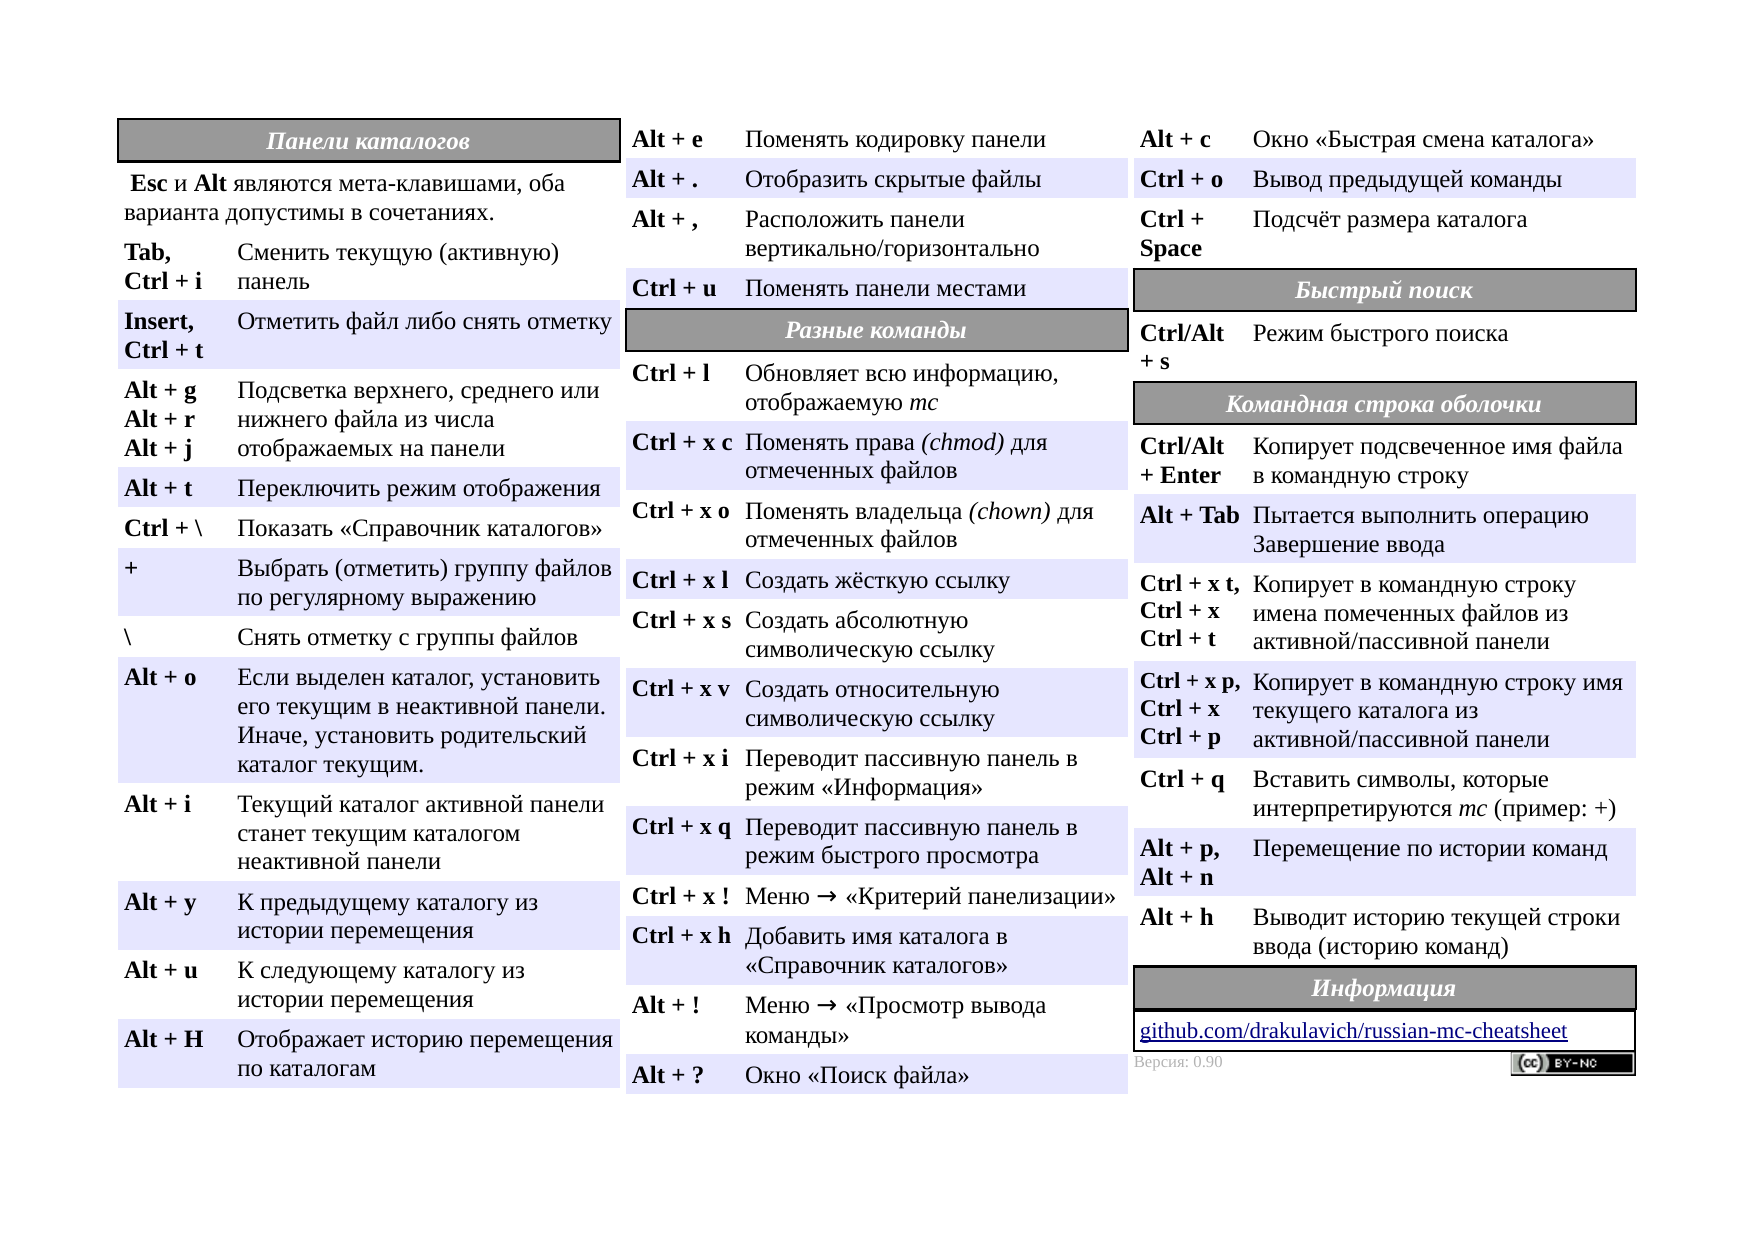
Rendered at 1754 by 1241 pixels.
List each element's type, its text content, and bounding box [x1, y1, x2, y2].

table_cell Alt + u [118, 950, 231, 1019]
table_cell Ctrl + x t, Ctrl + x Ctrl + t [1134, 563, 1247, 661]
table_cell Ctrl + x l [626, 559, 739, 599]
table_cell Esc и Alt являются мета-клавишами, оба варианта допустимы в сочетаниях. [118, 163, 620, 231]
table_cell Alt + i [118, 783, 231, 881]
table_cell Окно «Поиск файла» [739, 1054, 1128, 1094]
table_cell Tab, Ctrl + i [118, 231, 231, 300]
table_cell Информация [1135, 968, 1635, 1008]
table_cell Alt + o [118, 657, 231, 783]
table_cell Обновляет всю информацию, отображаемую mc [739, 352, 1128, 421]
table_cell Ctrl + x ! [626, 875, 739, 916]
table_cell Отобразить скрытые файлы [739, 158, 1128, 198]
table_cell Создать жёсткую ссылку [739, 559, 1128, 599]
table_cell Ctrl + x c [626, 421, 739, 490]
table_cell Меню → «Просмотр вывода команды» [739, 985, 1128, 1054]
table_cell Вывод предыдущей команды [1247, 158, 1636, 198]
table_cell Сменить текущую (активную) панель [231, 231, 620, 300]
table_cell Ctrl/Alt + Enter [1134, 425, 1247, 494]
table_cell Alt + H [118, 1019, 231, 1088]
table_cell Переключить режим отображения [231, 467, 620, 507]
table_cell Переводит пассивную панель в режим быстрого просмотра [739, 806, 1128, 875]
table_cell Alt + ! [626, 985, 739, 1054]
table_cell Режим быстрого поиска [1247, 312, 1636, 381]
picture [1510, 1051, 1636, 1076]
table_cell Insert, Ctrl + t [118, 300, 231, 369]
table_header Панели каталогов [119, 120, 619, 160]
table_cell Поменять панели местами [739, 268, 1128, 308]
table_cell Alt + p, Alt + n [1134, 828, 1247, 896]
table_cell Перемещение по истории команд [1247, 828, 1636, 896]
table_cell К предыдущему каталогу из истории перемещения [231, 881, 620, 950]
table_cell Поменять кодировку панели [739, 118, 1128, 158]
table_cell Копирует в командную строку имя текущего каталога из активной/пассивной панели [1247, 661, 1636, 758]
table_cell Окно «Быстрая смена каталога» [1247, 118, 1636, 158]
table_cell Расположить панели вертикально/горизонтально [739, 199, 1128, 267]
table_cell Создать относительную символическую ссылку [739, 668, 1128, 737]
table_cell Пытается выполнить операцию Завершение ввода [1247, 494, 1636, 563]
table_cell Ctrl/Alt + s [1134, 312, 1247, 381]
table_cell Подсчёт размера каталога [1247, 199, 1636, 267]
table_cell Меню → «Критерий панелизации» [739, 875, 1128, 916]
table_cell Ctrl + x o [626, 490, 739, 559]
table_cell + [118, 548, 231, 616]
table_header github.com/drakulavich/russian-mc-cheatsheet [1135, 1012, 1634, 1050]
table_cell Ctrl + o [1134, 158, 1247, 198]
table_cell Ctrl + Space [1134, 199, 1247, 267]
table_cell Вставить символы, которые интерпретируются mc (пример: +) [1247, 759, 1636, 827]
table_cell Ctrl + q [1134, 759, 1247, 827]
table_cell Ctrl + x i [626, 737, 739, 806]
table_cell Ctrl + \ [118, 507, 231, 547]
table_cell Alt + , [626, 199, 739, 267]
table_cell Alt + c [1134, 118, 1247, 158]
text Версия: 0.90 [1134, 1052, 1510, 1071]
table_cell Ctrl + x q [626, 806, 739, 875]
table_cell Копирует подсвеченное имя файла в командную строку [1247, 425, 1636, 494]
table_cell Быстрый поиск [1135, 270, 1635, 310]
table_cell Отображает историю перемещения по каталогам [231, 1019, 620, 1088]
table_cell Alt + e [626, 118, 739, 158]
table_cell Командная строка оболочки [1135, 383, 1635, 423]
table_cell Ctrl + x s [626, 599, 739, 668]
table_cell Поменять владельца (chown) для отмеченных файлов [739, 490, 1128, 559]
table_cell К следующему каталогу из истории перемещения [231, 950, 620, 1019]
table_cell Отметить файл либо снять отметку [231, 300, 620, 369]
table_cell Если выделен каталог, установить его текущим в неактивной панели. Иначе, установить родительский каталог текущим. [231, 657, 620, 783]
table_cell Добавить имя каталога в «Справочник каталогов» [739, 916, 1128, 985]
table_cell Выбрать (отметить) группу файлов по регулярному выражению [231, 548, 620, 616]
table_cell \ [118, 616, 231, 657]
table_cell Alt + ? [626, 1054, 739, 1094]
table_cell Alt + h [1134, 896, 1247, 965]
table_cell Ctrl + l [626, 352, 739, 421]
table_cell Alt + . [626, 158, 739, 198]
table_cell Снять отметку с группы файлов [231, 616, 620, 657]
table_cell Ctrl + x p, Ctrl + x Ctrl + p [1134, 661, 1247, 758]
table_cell Alt + Tab [1134, 494, 1247, 563]
table_cell Alt + g Alt + r Alt + j [118, 369, 231, 467]
table_cell Копирует в командную строку имена помеченных файлов из активной/пассивной панели [1247, 563, 1636, 661]
table_cell Ctrl + x v [626, 668, 739, 737]
table_cell Разные команды [627, 310, 1127, 350]
table_cell Текущий каталог активной панели станет текущим каталогом неактивной панели [231, 783, 620, 881]
table_cell Переводит пассивную панель в режим «Информация» [739, 737, 1128, 806]
table_cell Подсветка верхнего, среднего или нижнего файла из числа отображаемых на панели [231, 369, 620, 467]
table_cell Ctrl + x h [626, 916, 739, 985]
table_cell Alt + y [118, 881, 231, 950]
table_cell Выводит историю текущей строки ввода (историю команд) [1247, 896, 1636, 965]
table_cell Показать «Справочник каталогов» [231, 507, 620, 547]
table_cell Ctrl + u [626, 268, 739, 308]
table_cell Создать абсолютную символическую ссылку [739, 599, 1128, 668]
table_cell Alt + t [118, 467, 231, 507]
table_cell Поменять права (chmod) для отмеченных файлов [739, 421, 1128, 490]
